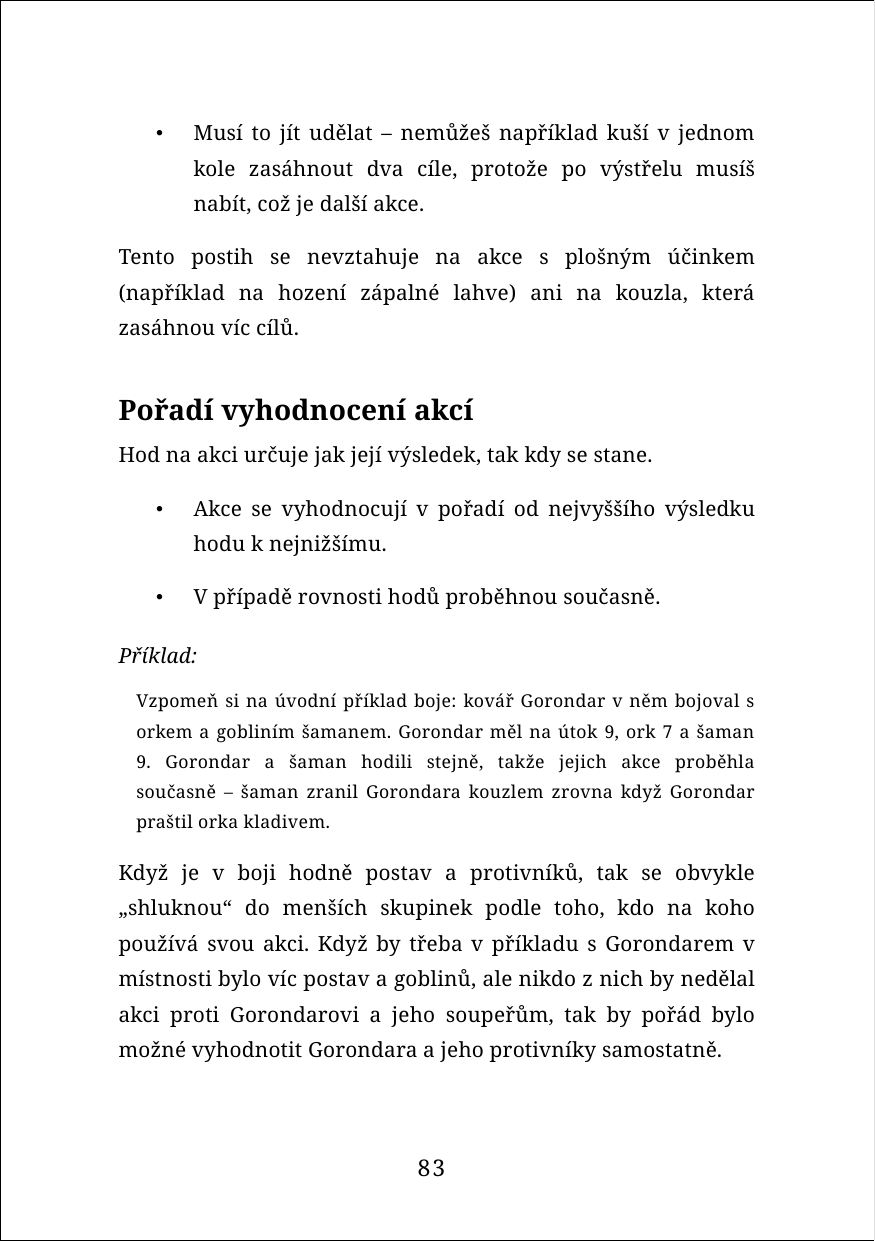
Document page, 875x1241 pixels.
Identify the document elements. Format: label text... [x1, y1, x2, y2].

text Vzpomeň si na úvodní příklad boje: kovář Gorondar v něm bojoval s orkem a gobliním šamanem. Gorondar měl na útok 9, ork 7 a šaman 9. Gorondar a šaman hodili stejně, takže jejich akce proběhla současně – šaman zranil Gorondara kouzlem zrovna když Gorondar praštil orka kladivem. [136, 689, 756, 834]
text Hod na akci určuje jak její výsledek, tak kdy se stane. [118, 441, 756, 469]
list Akce se vyhodnocují v pořadí od nejvyššího výsledku hodu k nejnižšímu. [156, 494, 756, 558]
subtitle Pořadí vyhodnocení akcí [118, 390, 756, 429]
text Příklad: [118, 642, 756, 670]
text Tento postih se nevztahuje na akce s plošným účinkem (například na hození zápalné lahve) ani na kouzla, která zasáhnou víc cílů. [118, 242, 756, 342]
text Když je v boji hodně postav a protivníků, tak se obvykle „shluknou“ do menších skupinek podle toho, kdo na koho používá svou akci. Když by třeba v příkladu s Gorondarem v místnosti bylo víc postav a goblinů, ale nikdo z nich by nedělal akci proti Gorondarovi a jeho soupeřům, tak by pořád bylo možné vyhodnotit Gorondara a jeho protivníky samostatně. [118, 858, 756, 1064]
list Musí to jít udělat – nemůžeš například kuší v jednom kole zasáhnout dva cíle, protože po výstřelu musíš nabít, což je další akce. [156, 118, 756, 218]
list V případě rovnosti hodů proběhnou současně. [156, 582, 756, 611]
